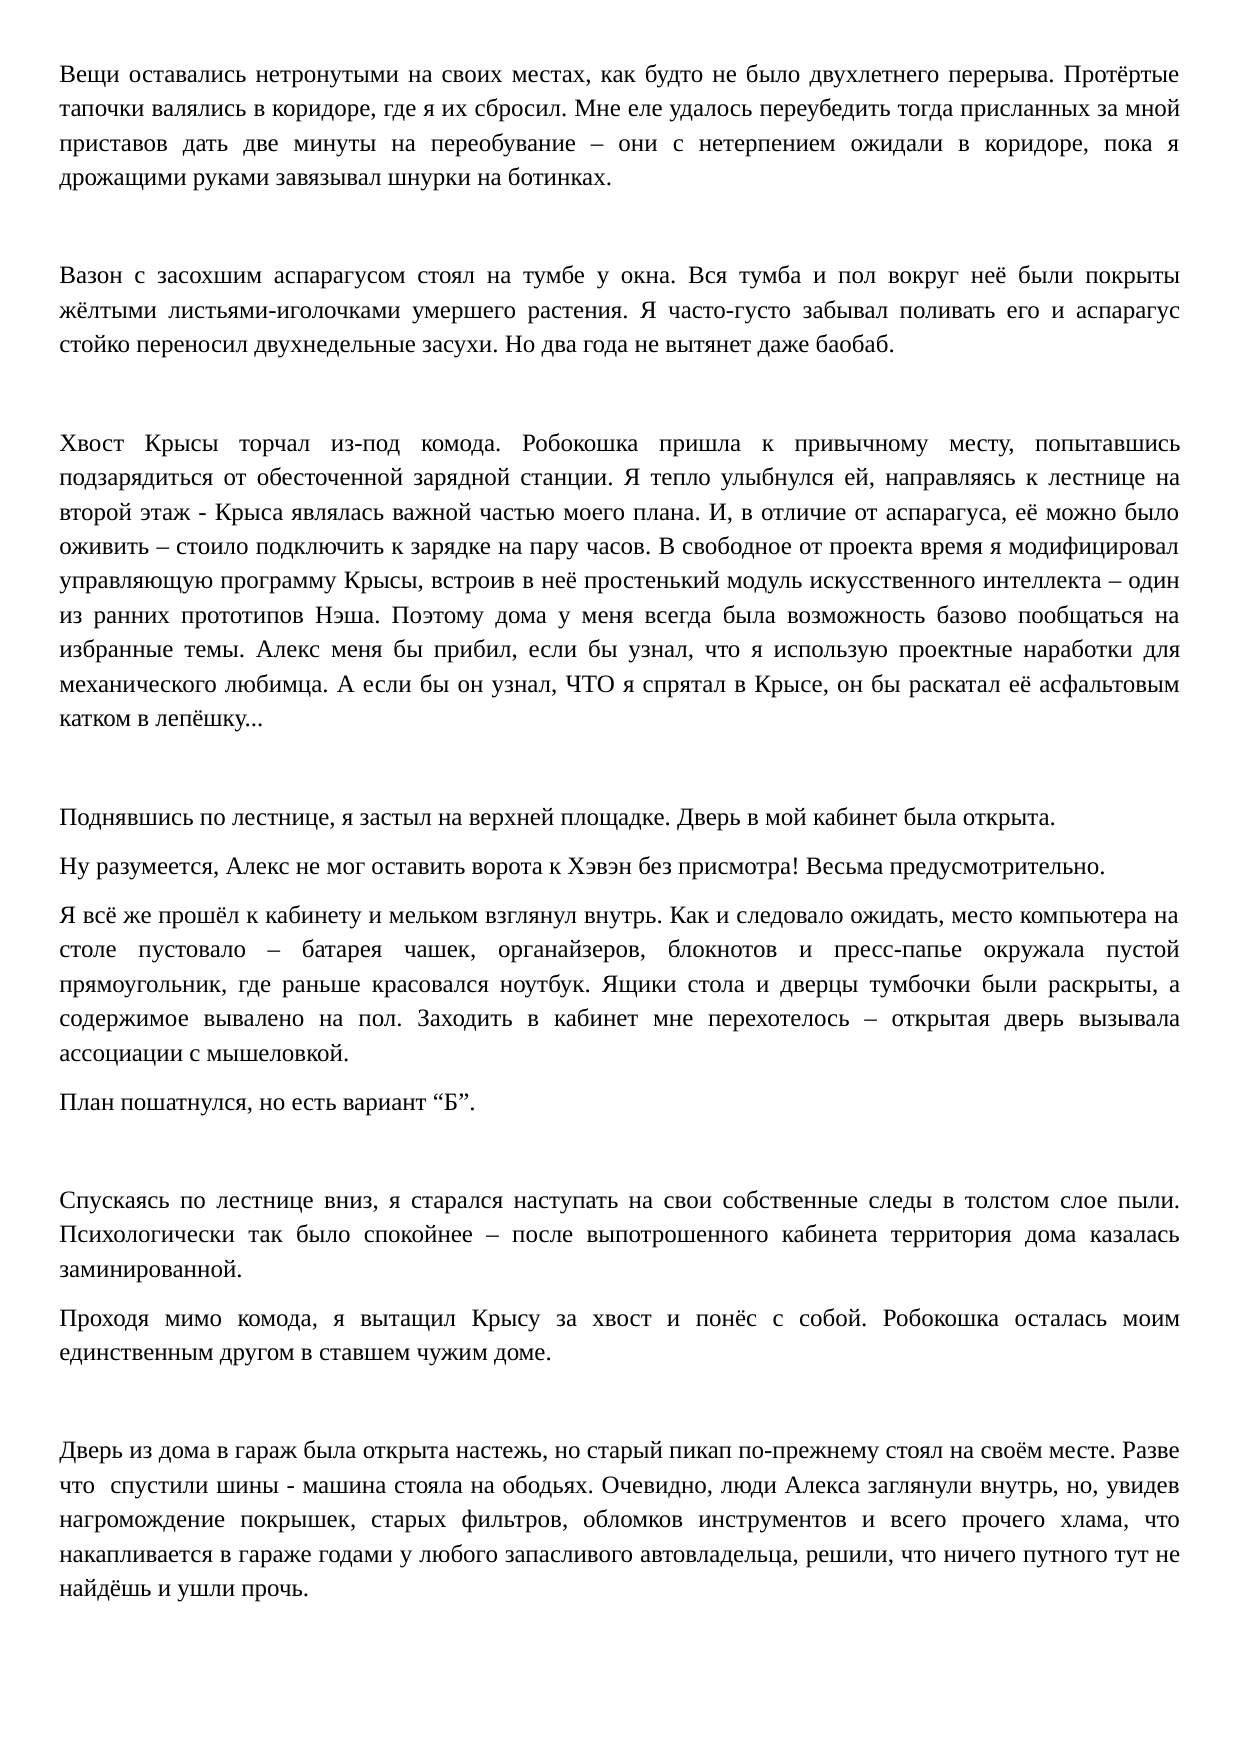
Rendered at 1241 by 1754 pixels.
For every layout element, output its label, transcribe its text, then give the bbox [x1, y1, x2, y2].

text Вещи оставались нетронутыми на своих местах, как будто не было двухлетнего перерыва. Протёртые тапочки валялись в коридоре, где я их сбросил. Мне еле удалось переубедить тогда присланных за мной приставов дать две минуты на переобувание – они с нетерпением ожидали в коридоре, пока я дрожащими руками завязывал шнурки на ботинках. [59, 59, 1181, 191]
text Проходя мимо комода, я вытащил Крысу за хвост и понёс с собой. Робокошка осталась моим единственным другом в ставшем чужим доме. [59, 1303, 1181, 1366]
text Вазон с засохшим аспарагусом стоял на тумбе у окна. Вся тумба и пол вокруг неё были покрыты жёлтыми листьями-иголочками умершего растения. Я часто-густо забывал поливать его и аспарагус стойко переносил двухнедельные засухи. Но два года не вытянет даже баобаб. [59, 261, 1181, 358]
text Ну разумеется, Алекс не мог оставить ворота к Хэвэн без присмотра! Весьма предусмотрительно. [59, 851, 1181, 879]
text Спускаясь по лестнице вниз, я старался наступать на свои собственные следы в толстом слое пыли. Психологически так было спокойнее – после выпотрошенного кабинета территория дома казалась заминированной. [59, 1185, 1181, 1283]
text План пошатнулся, но есть вариант “Б”. [59, 1087, 1181, 1116]
text Дверь из дома в гараж была открыта настежь, но старый пикап по-прежнему стоял на своём месте. Разве что спустили шины - машина стояла на ободьях. Очевидно, люди Алекса заглянули внутрь, но, увидев нагромождение покрышек, старых фильтров, обломков инструментов и всего прочего хлама, что накапливается в гараже годами у любого запасливого автовладельца, решили, что ничего путного тут не найдёшь и ушли прочь. [59, 1436, 1181, 1602]
text Хвост Крысы торчал из-под комода. Робокошка пришла к привычному месту, попытавшись подзарядиться от обесточенной зарядной станции. Я тепло улыбнулся ей, направляясь к лестнице на второй этаж - Крыса являлась важной частью моего плана. И, в отличие от аспарагуса, её можно было оживить – стоило подключить к зарядке на пару часов. В свободное от проекта время я модифицировал управляющую программу Крысы, встроив в неё простенький модуль искусственного интеллекта – один из ранних прототипов Нэша. Поэтому дома у меня всегда была возможность базово пообщаться на избранные темы. Алекс меня бы прибил, если бы узнал, что я использую проектные наработки для механического любимца. А если бы он узнал, ЧТО я спрятал в Крысе, он бы раскатал её асфальтовым катком в лепёшку... [59, 428, 1181, 732]
text Поднявшись по лестнице, я застыл на верхней площадке. Дверь в мой кабинет была открыта. [59, 802, 1181, 830]
text Я всё же прошёл к кабинету и мельком взглянул внутрь. Как и следовало ожидать, место компьютера на столе пустовало – батарея чашек, органайзеров, блокнотов и пресс-папье окружала пустой прямоугольник, где раньше красовался ноутбук. Ящики стола и дверцы тумбочки были раскрыты, а содержимое вывалено на пол. Заходить в кабинет мне перехотелось – открытая дверь вызывала ассоциации с мышеловкой. [59, 900, 1181, 1066]
